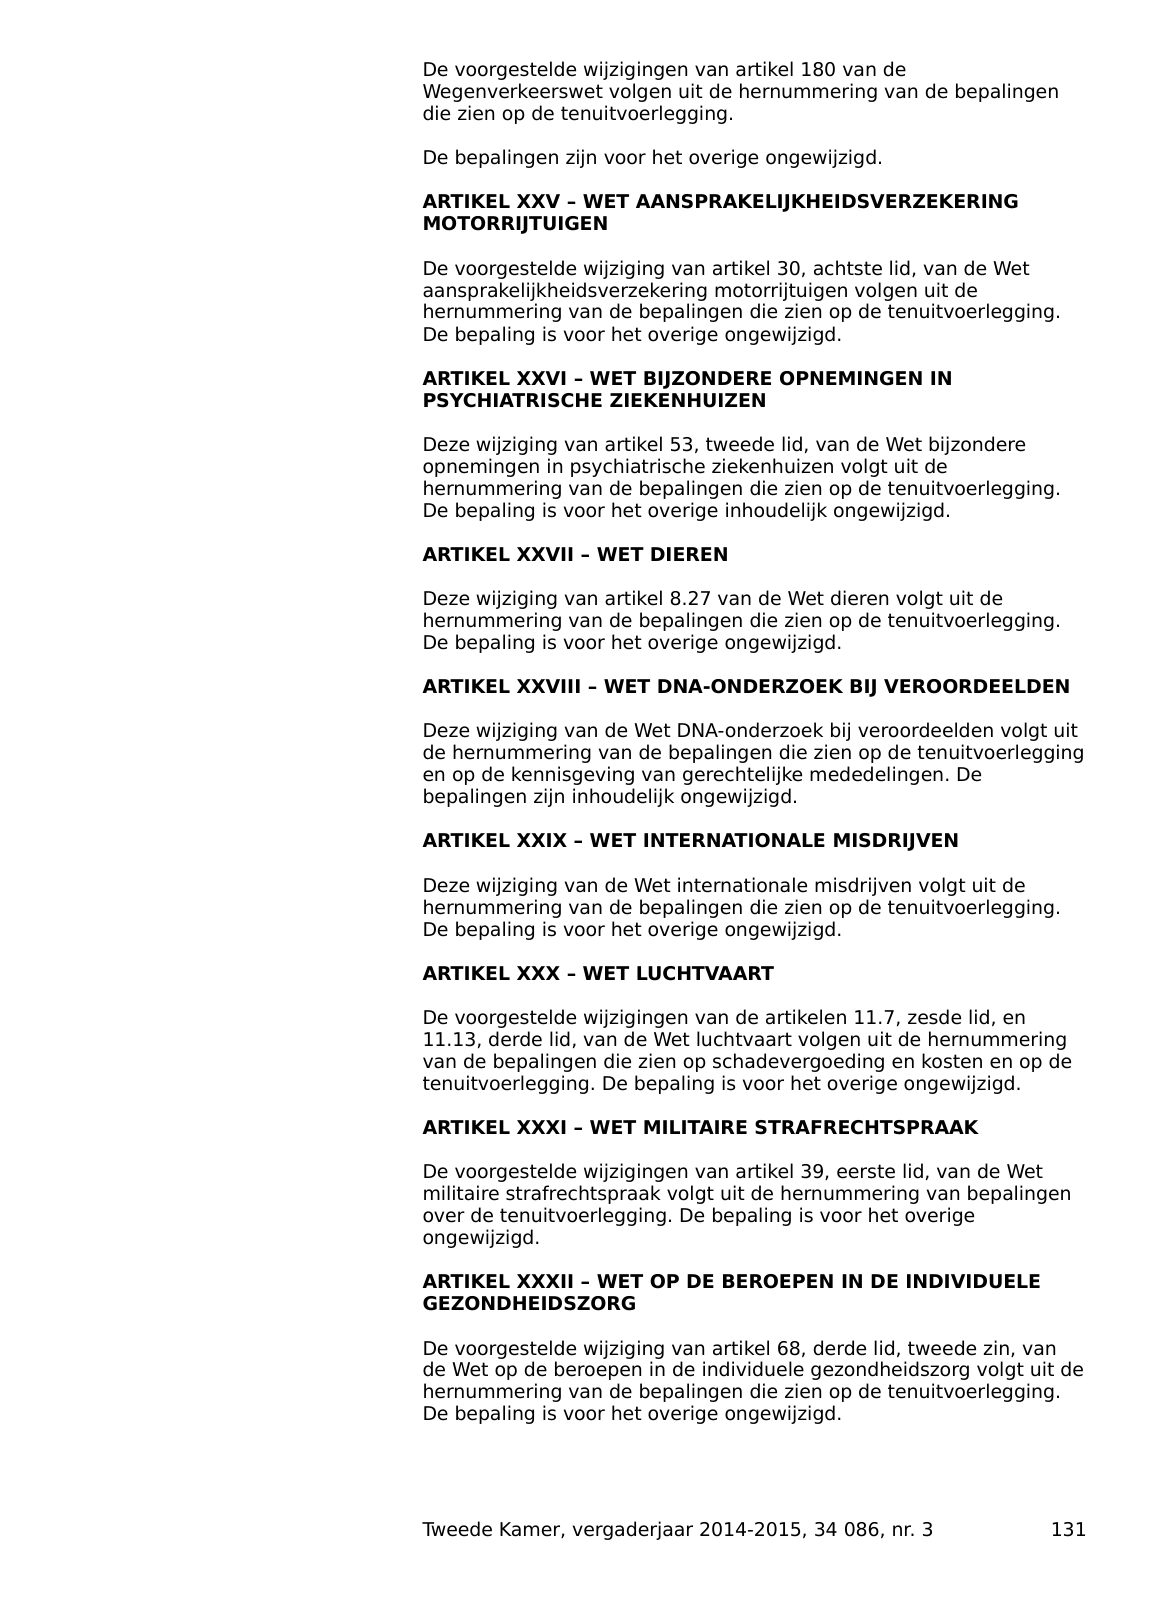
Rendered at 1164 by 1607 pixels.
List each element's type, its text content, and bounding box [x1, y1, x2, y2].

subtitle ARTIKEL XXXI – WET MILITAIRE STRAFRECHTSPRAAK [422, 1117, 1087, 1139]
subtitle ARTIKEL XXV – WET AANSPRAKELIJKHEIDSVERZEKERING MOTORRIJTUIGEN [422, 191, 1087, 235]
text Deze wijziging van de Wet internationale misdrijven volgt uit de hernummering van de bepalingen die zien op de tenuitvoerlegging. De bepaling is voor het overige ongewijzigd. [422, 874, 1087, 941]
text Deze wijziging van de Wet DNA-onderzoek bij veroordeelden volgt uit de hernummering van de bepalingen die zien op de tenuitvoerlegging en op de kennisgeving van gerechtelijke mededelingen. De bepalingen zijn inhoudelijk ongewijzigd. [422, 720, 1087, 808]
text De voorgestelde wijziging van artikel 68, derde lid, tweede zin, van de Wet op de beroepen in de individuele gezondheidszorg volgt uit de hernummering van de bepalingen die zien op de tenuitvoerlegging. De bepaling is voor het overige ongewijzigd. [422, 1337, 1087, 1425]
text De voorgestelde wijzigingen van de artikelen 11.7, zesde lid, en 11.13, derde lid, van de Wet luchtvaart volgen uit de hernummering van de bepalingen die zien op schadevergoeding en kosten en op de tenuitvoerlegging. De bepaling is voor het overige ongewijzigd. [422, 1007, 1087, 1095]
text Deze wijziging van artikel 8.27 van de Wet dieren volgt uit de hernummering van de bepalingen die zien op de tenuitvoerlegging. De bepaling is voor het overige ongewijzigd. [422, 588, 1087, 654]
text De voorgestelde wijzigingen van artikel 39, eerste lid, van de Wet militaire strafrechtspraak volgt uit de hernummering van bepalingen over de tenuitvoerlegging. De bepaling is voor het overige ongewijzigd. [422, 1161, 1087, 1249]
subtitle ARTIKEL XXIX – WET INTERNATIONALE MISDRIJVEN [422, 830, 1087, 852]
subtitle ARTIKEL XXVI – WET BIJZONDERE OPNEMINGEN IN PSYCHIATRISCHE ZIEKENHUIZEN [422, 368, 1087, 412]
subtitle ARTIKEL XXVIII – WET DNA-ONDERZOEK BIJ VEROORDEELDEN [422, 676, 1087, 698]
subtitle ARTIKEL XXXII – WET OP DE BEROEPEN IN DE INDIVIDUELE GEZONDHEIDSZORG [422, 1271, 1087, 1315]
text Deze wijziging van artikel 53, tweede lid, van de Wet bijzondere opnemingen in psychiatrische ziekenhuizen volgt uit de hernummering van de bepalingen die zien op de tenuitvoerlegging. De bepaling is voor het overige inhoudelijk ongewijzigd. [422, 434, 1087, 522]
subtitle ARTIKEL XXVII – WET DIEREN [422, 544, 1087, 566]
subtitle ARTIKEL XXX – WET LUCHTVAART [422, 963, 1087, 985]
text De voorgestelde wijziging van artikel 30, achtste lid, van de Wet aansprakelijkheidsverzekering motorrijtuigen volgen uit de hernummering van de bepalingen die zien op de tenuitvoerlegging. De bepaling is voor het overige ongewijzigd. [422, 257, 1087, 345]
text De bepalingen zijn voor het overige ongewijzigd. [422, 147, 1087, 169]
text De voorgestelde wijzigingen van artikel 180 van de Wegenverkeerswet volgen uit de hernummering van de bepalingen die zien op de tenuitvoerlegging. [422, 59, 1087, 125]
